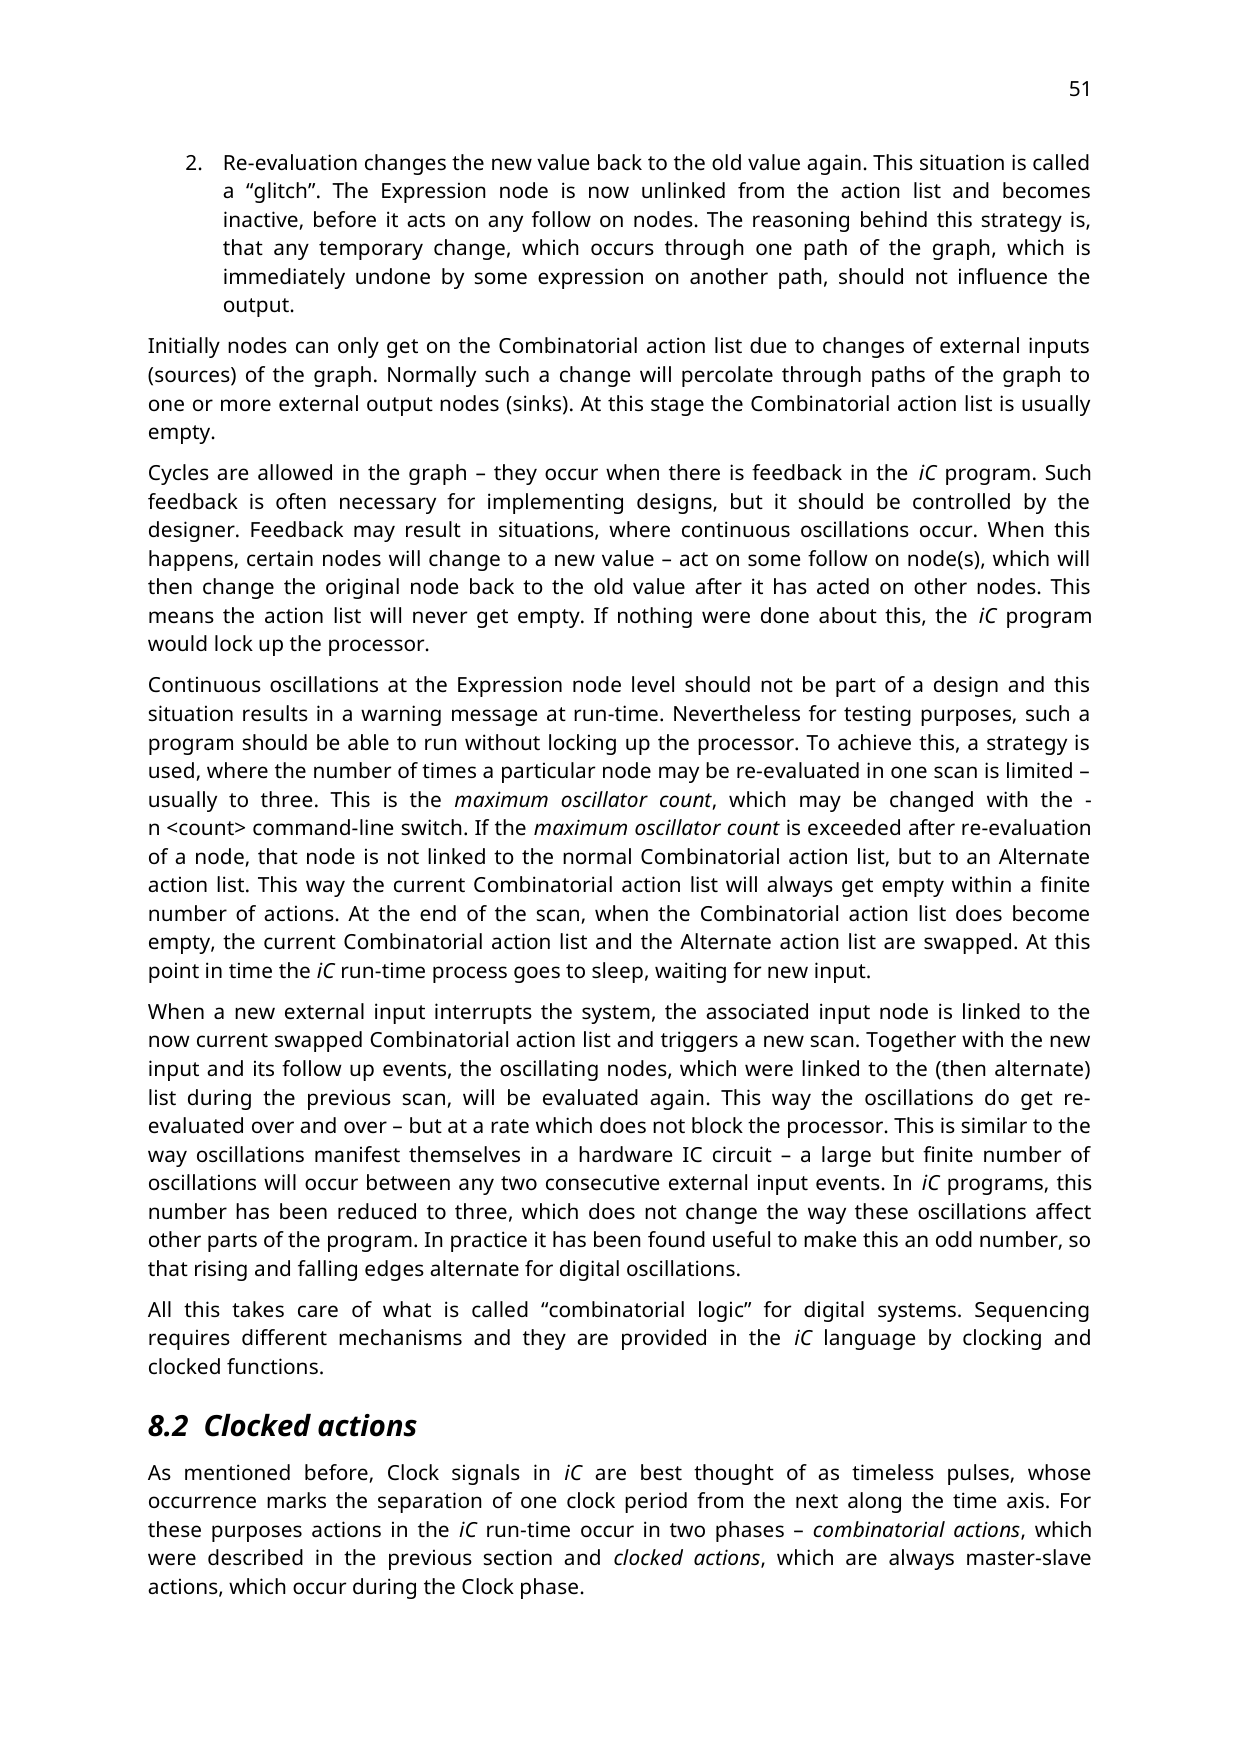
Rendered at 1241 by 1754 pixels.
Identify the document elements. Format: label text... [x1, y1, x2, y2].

text When a new external input interrupts the system, the associated input node is linked to the now current swapped Combinatorial action list and triggers a new scan. Together with the new input and its follow up events, the oscillating nodes, which were linked to the (then alternate) list during the previous scan, will be evaluated again. This way the oscillations do get re-evaluated over and over – but at a rate which does not block the processor. This is similar to the way oscillations manifest themselves in a hardware IC circuit – a large but finite number of oscillations will occur between any two consecutive external input events. In iC programs, this number has been reduced to three, which does not change the way these oscillations affect other parts of the program. In practice it has been found useful to make this an odd number, so that rising and falling edges alternate for digital oscillations. [148, 997, 1092, 1282]
text All this takes care of what is called “combinatorial logic” for digital systems. Sequencing requires different mechanisms and they are provided in the iC language by clocking and clocked functions. [148, 1295, 1092, 1380]
text As mentioned before, Clock signals in iC are best thought of as timeless pulses, whose occurrence marks the separation of one clock period from the next along the time axis. For these purposes actions in the iC run-time occur in two phases – combinatorial actions, which were described in the previous section and clocked actions, which are always master-slave actions, which occur during the Clock phase. [148, 1457, 1092, 1600]
list Re-evaluation changes the new value back to the old value again. This situation is called a “glitch”. The Expression node is now unlinked from the action list and becomes inactive, before it acts on any follow on nodes. The reasoning behind this strategy is, that any temporary change, which occurs through one path of the graph, which is immediately undone by some expression on another path, should not influence the output. [185, 148, 1092, 319]
text Cycles are allowed in the graph – they occur when there is feedback in the iC program. Such feedback is often necessary for implementing designs, but it should be controlled by the designer. Feedback may result in situations, where continuous oscillations occur. When this happens, certain nodes will change to a new value – act on some follow on node(s), which will then change the original node back to the old value after it has acted on other nodes. This means the action list will never get empty. If nothing were done about this, the iC program would lock up the processor. [148, 458, 1092, 658]
subtitle Clocked actions [148, 1405, 1092, 1445]
text Continuous oscillations at the Expression node level should not be part of a design and this situation results in a warning message at run-time. Nevertheless for testing purposes, such a program should be able to run without locking up the processor. To achieve this, a strategy is used, where the number of times a particular node may be re-evaluated in one scan is limited – usually to three. This is the maximum oscillator count, which may be changed with the -n <count> command-line switch. If the maximum oscillator count is exceeded after re-evaluation of a node, that node is not linked to the normal Combinatorial action list, but to an Alternate action list. This way the current Combinatorial action list will always get empty within a finite number of actions. At the end of the scan, when the Combinatorial action list does become empty, the current Combinatorial action list and the Alternate action list are swapped. At this point in time the iC run-time process goes to sleep, waiting for new input. [148, 670, 1092, 984]
text Initially nodes can only get on the Combinatorial action list due to changes of external inputs (sources) of the graph. Normally such a change will percolate through paths of the graph to one or more external output nodes (sinks). At this stage the Combinatorial action list is usually empty. [148, 331, 1092, 446]
